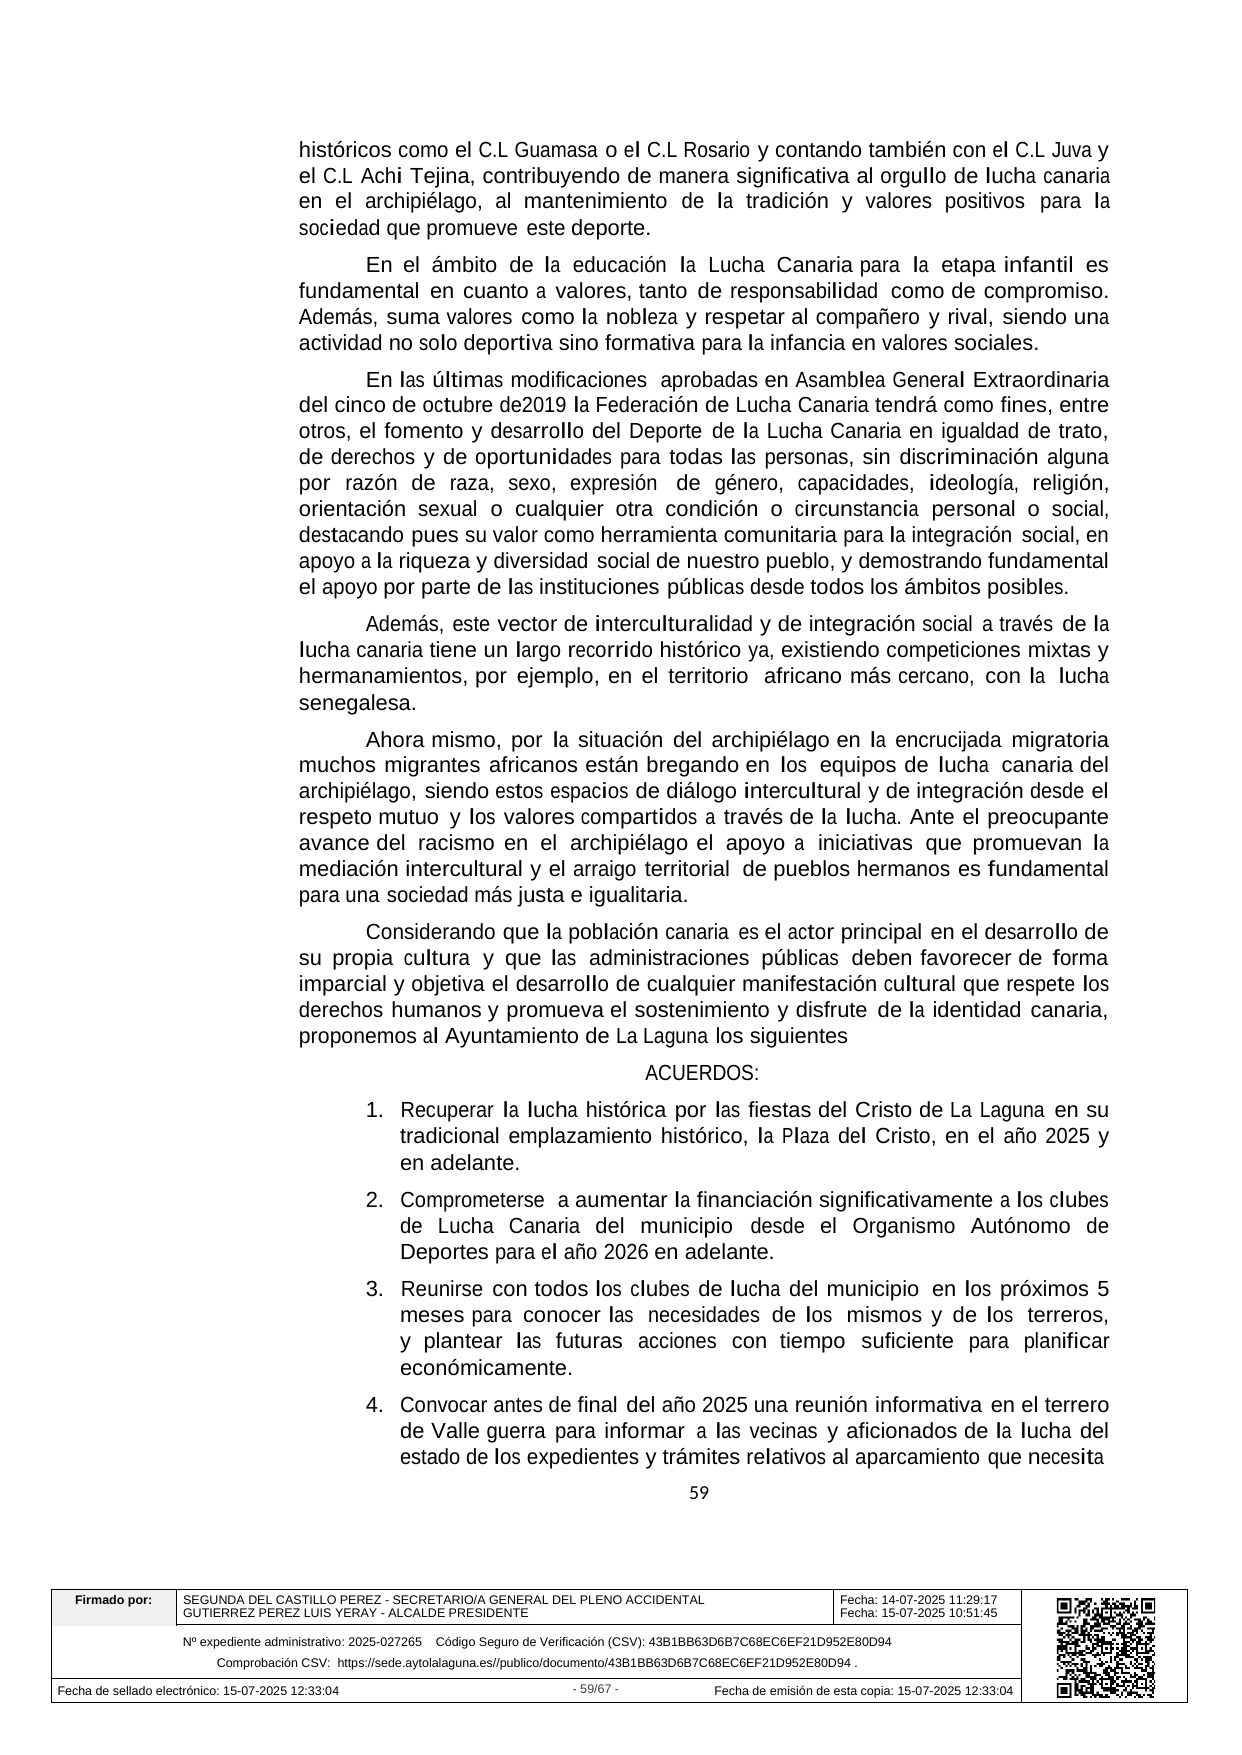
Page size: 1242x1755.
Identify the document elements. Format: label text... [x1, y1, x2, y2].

text 4. Convocar antes de final del año 2025 una reunión informativa en el terrero de Valle guerra para informar a las vecinas y aficionados de la lucha del estado de los expedientes y trámites relativos al aparcamiento que necesita [366, 1392, 1109, 1469]
table_header Fecha: 14-07-2025 11:29:17 Fecha: 15-07-2025 10:51:45 [834, 1590, 1021, 1624]
table_cell Nº expediente administrativo: 2025-027265 Código Seguro de Verificación (CSV): 43B1BB63D6B7C68EC6EF21D952E80D94 Comprobación CSV: https://sede.aytolalaguna.es//publico/documento/43B1BB63D6B7C68EC6EF21D952E80D94 . [52, 1625, 1021, 1678]
table_header [1022, 1590, 1187, 1702]
table_header SEGUNDA DEL CASTILLO PEREZ - SECRETARIO/A GENERAL DEL PLENO ACCIDENTAL GUTIERREZ PEREZ LUIS YERAY - ALCALDE PRESIDENTE [177, 1590, 833, 1624]
text Ahora mismo, por la situación del archipiélago en la encrucijada migratoria muchos migrantes africanos están bregando en los equipos de lucha canaria del archipiélago, siendo estos espacios de diálogo intercultural y de integración desde el respeto mutuo y los valores compartidos a través de la lucha. Ante el preocupante avance del racismo en el archipiélago el apoyo a iniciativas que promuevan la mediación intercultural y el arraigo territorial de pueblos hermanos es fundamental para una sociedad más justa e igualitaria. [299, 726, 1109, 907]
table_cell Fecha de sellado electrónico: 15-07-2025 12:33:04 - 59/67 - Fecha de emisión de esta copia: 15-07-2025 12:33:04 [52, 1679, 1021, 1702]
text 3. Reunirse con todos los clubes de lucha del municipio en los próximos 5 meses para conocer las necesidades de los mismos y de los terreros, y plantear las futuras acciones con tiempo suficiente para planificar económicamente. [366, 1276, 1109, 1380]
text ACUERDOS: [639, 1060, 765, 1085]
text En las últimas modificaciones aprobadas en Asamblea General Extraordinaria del cinco de octubre de2019 la Federación de Lucha Canaria tendrá como fines, entre otros, el fomento y desarrollo del Deporte de la Lucha Canaria en igualdad de trato, de derechos y de oportunidades para todas las personas, sin discriminación alguna por razón de raza, sexo, expresión de género, capacidades, ideología, religión, orientación sexual o cualquier otra condición o circunstancia personal o social, destacando pues su valor como herramienta comunitaria para la integración social, en apoyo a la riqueza y diversidad social de nuestro pueblo, y demostrando fundamental el apoyo por parte de las instituciones públicas desde todos los ámbitos posibles. [299, 366, 1109, 599]
text Considerando que la población canaria es el actor principal en el desarrollo de su propia cultura y que las administraciones públicas deben favorecer de forma imparcial y objetiva el desarrollo de cualquier manifestación cultural que respete los derechos humanos y promueva el sostenimiento y disfrute de la identidad canaria, proponemos al Ayuntamiento de La Laguna los siguientes [299, 919, 1109, 1048]
text 59 [683, 1480, 714, 1504]
table_header Firmado por: [52, 1590, 176, 1624]
text 2. Comprometerse a aumentar la financiación significativamente a los clubes de Lucha Canaria del municipio desde el Organismo Autónomo de Deportes para el año 2026 en adelante. [366, 1187, 1109, 1264]
text históricos como el C.L Guamasa o el C.L Rosario y contando también con el C.L Juva y el C.L Achi Tejina, contribuyendo de manera significativa al orgullo de lucha canaria en el archipiélago, al mantenimiento de la tradición y valores positivos para la sociedad que promueve este deporte. [299, 137, 1110, 239]
text En el ámbito de la educación la Lucha Canaria para la etapa infantil es fundamental en cuanto a valores, tanto de responsabilidad como de compromiso. Además, suma valores como la nobleza y respetar al compañero y rival, siendo una actividad no solo deportiva sino formativa para la infancia en valores sociales. [299, 252, 1109, 355]
text 1. Recuperar la lucha histórica por las fiestas del Cristo de La Laguna en su tradicional emplazamiento histórico, la Plaza del Cristo, en el año 2025 y en adelante. [366, 1097, 1109, 1175]
text Además, este vector de interculturalidad y de integración social a través de la lucha canaria tiene un largo recorrido histórico ya, existiendo competiciones mixtas y hermanamientos, por ejemplo, en el territorio africano más cercano, con la lucha senegalesa. [299, 611, 1109, 714]
